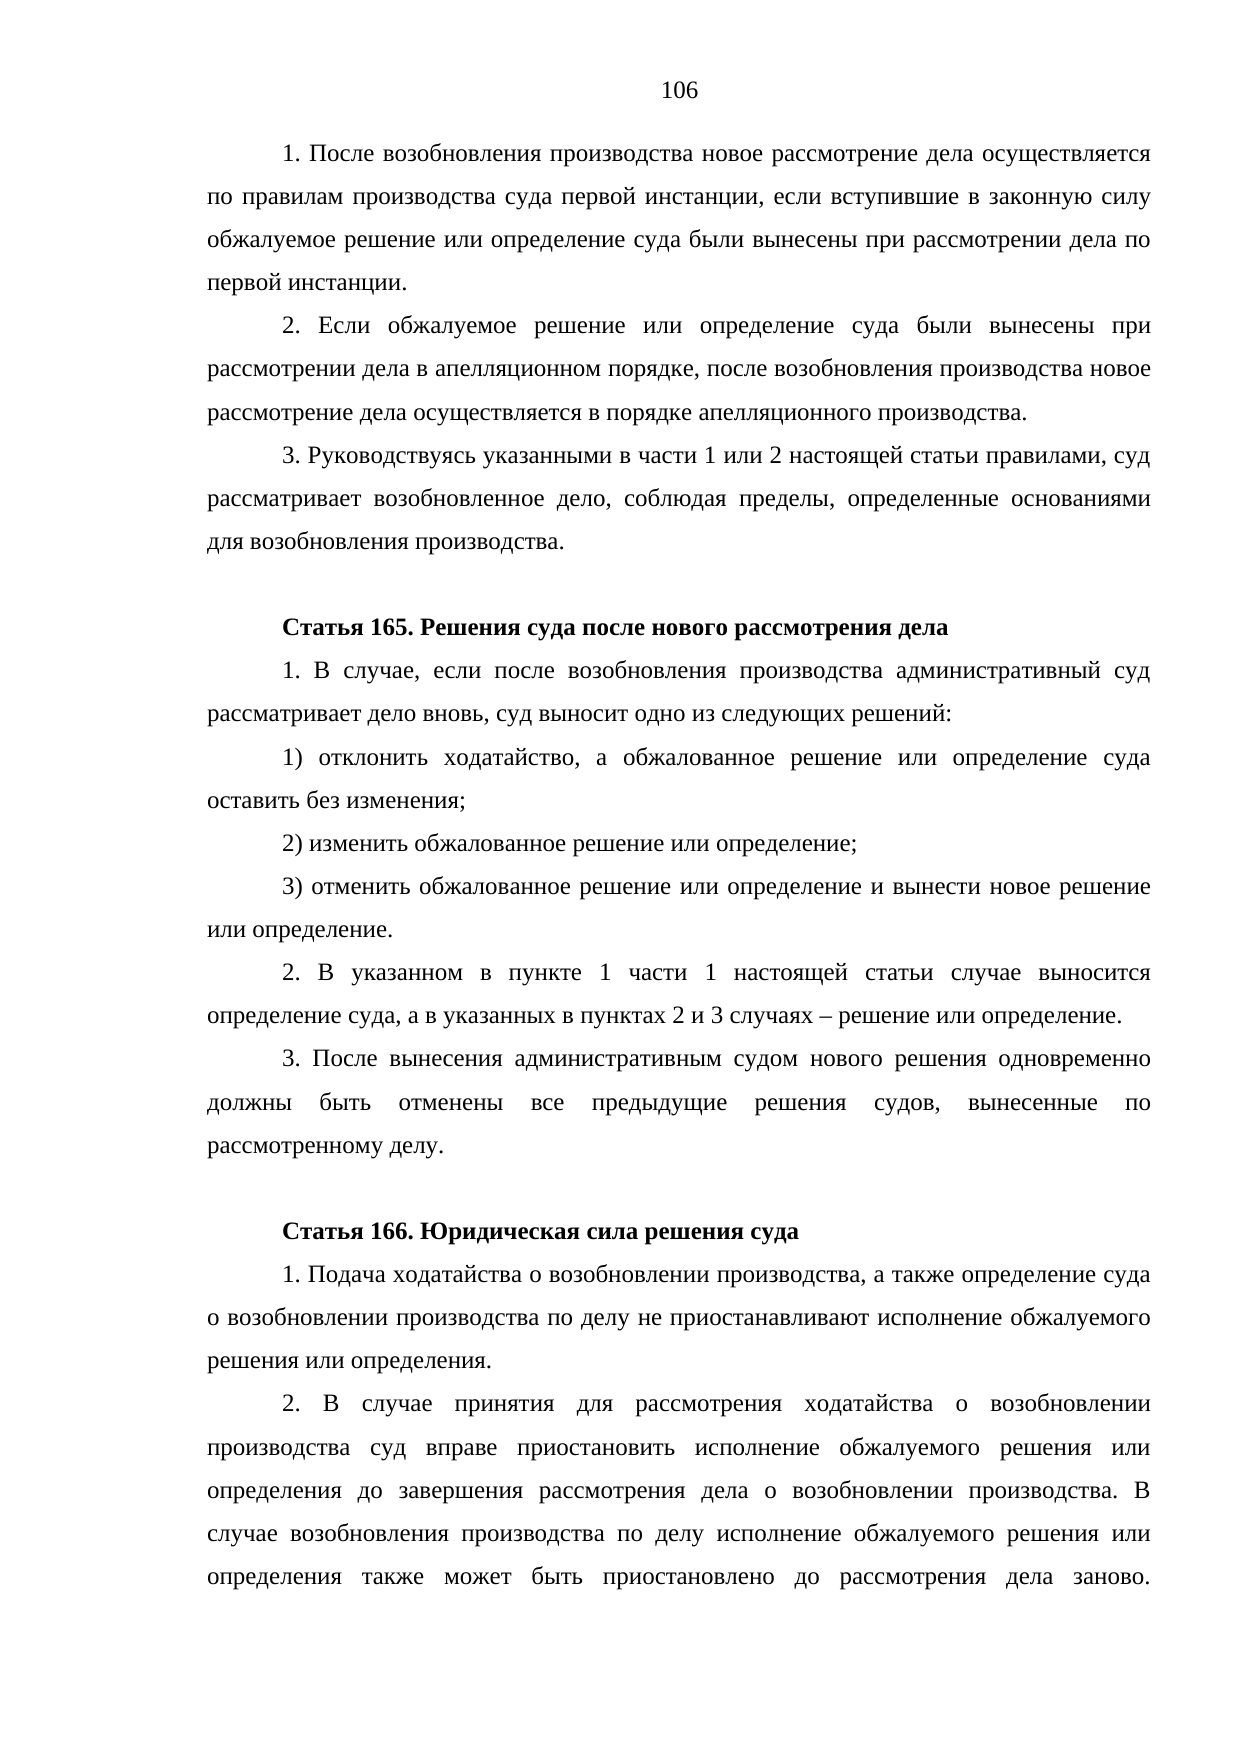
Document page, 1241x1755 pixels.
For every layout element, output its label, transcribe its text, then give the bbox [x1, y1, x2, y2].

text Статья 165. Решения суда после нового рассмотрения дела [207, 612, 1152, 641]
text 2. В случае принятия для рассмотрения ходатайства о возобновлении производства суд вправе приостановить исполнение обжалуемого решения или определения до завершения рассмотрения дела о возобновлении производства. В случае возобновления производства по делу исполнение обжалуемого решения или определения также может быть приостановлено до рассмотрения дела заново. [207, 1388, 1152, 1590]
text 2. Если обжалуемое решение или определение суда были вынесены при рассмотрении дела в апелляционном порядке, после возобновления производства новое рассмотрение дела осуществляется в порядке апелляционного производства. [207, 310, 1152, 425]
text 2. В указанном в пункте 1 части 1 настоящей статьи случае выносится определение суда, а в указанных в пунктах 2 и 3 случаях – решение или определение. [207, 957, 1152, 1029]
text 1. После возобновления производства новое рассмотрение дела осуществляется по правилам производства суда первой инстанции, если вступившие в законную силу обжалуемое решение или определение суда были вынесены при рассмотрении дела по первой инстанции. [207, 138, 1152, 296]
text 2) изменить обжалованное решение или определение; [207, 828, 1152, 857]
text 1. Подача ходатайства о возобновлении производства, а также определение суда о возобновлении производства по делу не приостанавливают исполнение обжалуемого решения или определения. [207, 1259, 1152, 1374]
text 3) отменить обжалованное решение или определение и вынести новое решение или определение. [207, 871, 1152, 943]
text 3. Руководствуясь указанными в части 1 или 2 настоящей статьи правилами, суд рассматривает возобновленное дело, соблюдая пределы, определенные основаниями для возобновления производства. [207, 440, 1152, 555]
text 3. После вынесения административным судом нового решения одновременно должны быть отменены все предыдущие решения судов, вынесенные по рассмотренному делу. [207, 1043, 1152, 1158]
text Статья 166. Юридическая сила решения суда [207, 1216, 1152, 1245]
text 1. В случае, если после возобновления производства административный суд рассматривает дело вновь, суд выносит одно из следующих решений: [207, 655, 1152, 727]
text 1) отклонить ходатайство, а обжалованное решение или определение суда оставить без изменения; [207, 742, 1152, 813]
